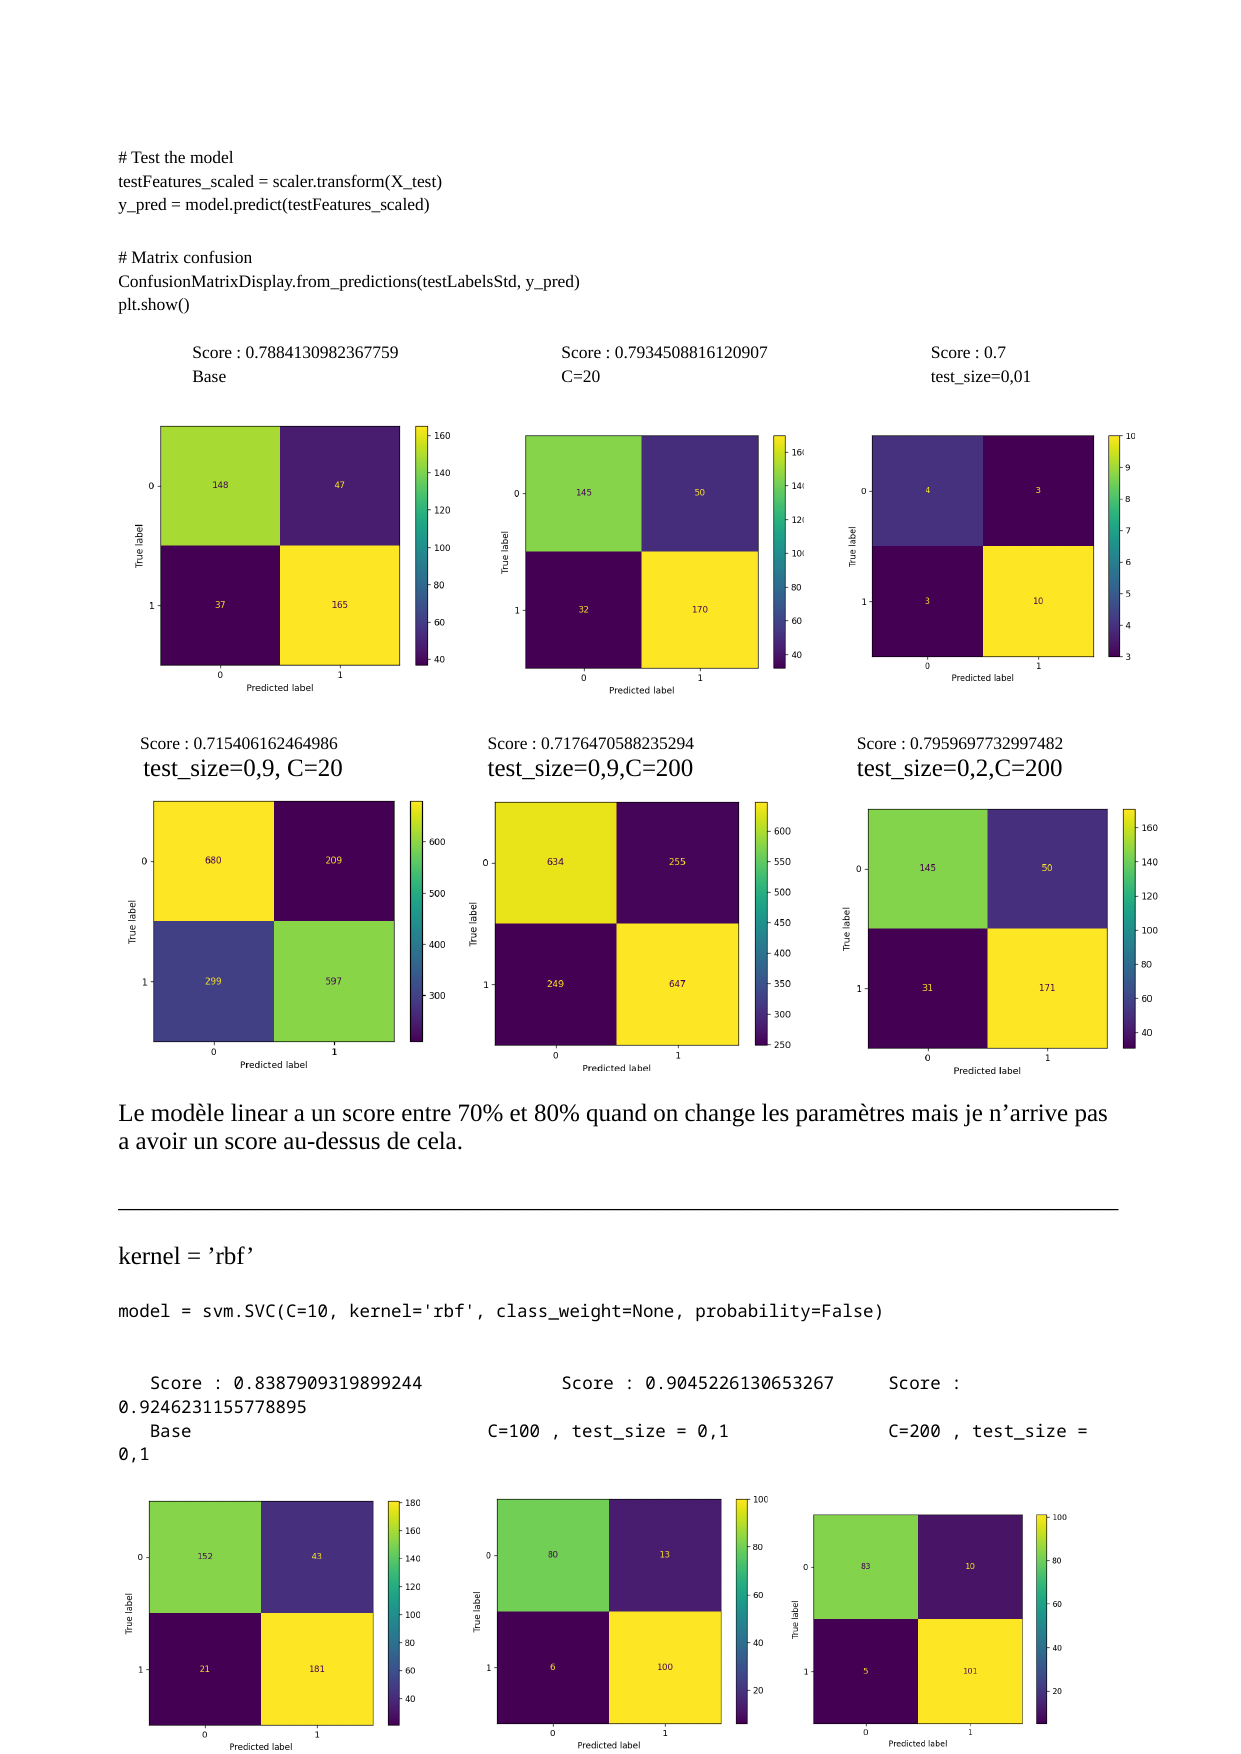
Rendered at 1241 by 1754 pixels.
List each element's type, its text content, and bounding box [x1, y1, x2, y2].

text Score : 0.8387909319899244 Score : 0.9045226130653267 Score : 0.9246231155778895 [118, 1371, 1122, 1418]
picture [499, 430, 804, 696]
text plt.show() [118, 291, 1122, 314]
text testFeatures_scaled = scaler.transform(X_test) [118, 167, 1122, 191]
text test_size=0,9, C=20 test_size=0,9,C=200 test_size=0,2,C=200 [118, 753, 1122, 1098]
picture [121, 798, 448, 1069]
text model = svm.SVC(C=10, kernel='rbf', class_weight=None, probability=False) [118, 1299, 1122, 1323]
text ConfusionMatrixDisplay.from_predictions(testLabelsStd, y_pred) [118, 267, 1122, 291]
picture [123, 403, 484, 695]
text Base C=20 test_size=0,01 [118, 362, 1122, 386]
text Base C=100 , test_size = 0,1 C=200 , test_size = 0,1 [118, 1418, 1122, 1466]
text Score : 0.7884130982367759 Score : 0.7934508816120907 Score : 0.7 [118, 338, 1122, 362]
text Score : 0.715406162464986 Score : 0.7176470588235294 Score : 0.7959697732997482 [118, 730, 1122, 753]
text y_pred = model.predict(testFeatures_scaled) [118, 191, 1122, 214]
text # Test the model [118, 147, 1122, 167]
picture [836, 788, 1164, 1077]
picture [122, 1494, 421, 1753]
picture [789, 1501, 1069, 1748]
picture [466, 799, 798, 1071]
text Le modèle linear a un score entre 70% et 80% quand on change les paramètres mais je n’arrive pas a avoir un score au-dessus de cela. [118, 1098, 1122, 1155]
text kernel = ’rbf’ [118, 1241, 1122, 1270]
text # Matrix confusion [118, 243, 1122, 267]
picture [472, 1494, 768, 1749]
picture [845, 423, 1136, 684]
text ________________________________________________________________________________ [118, 1184, 1122, 1213]
